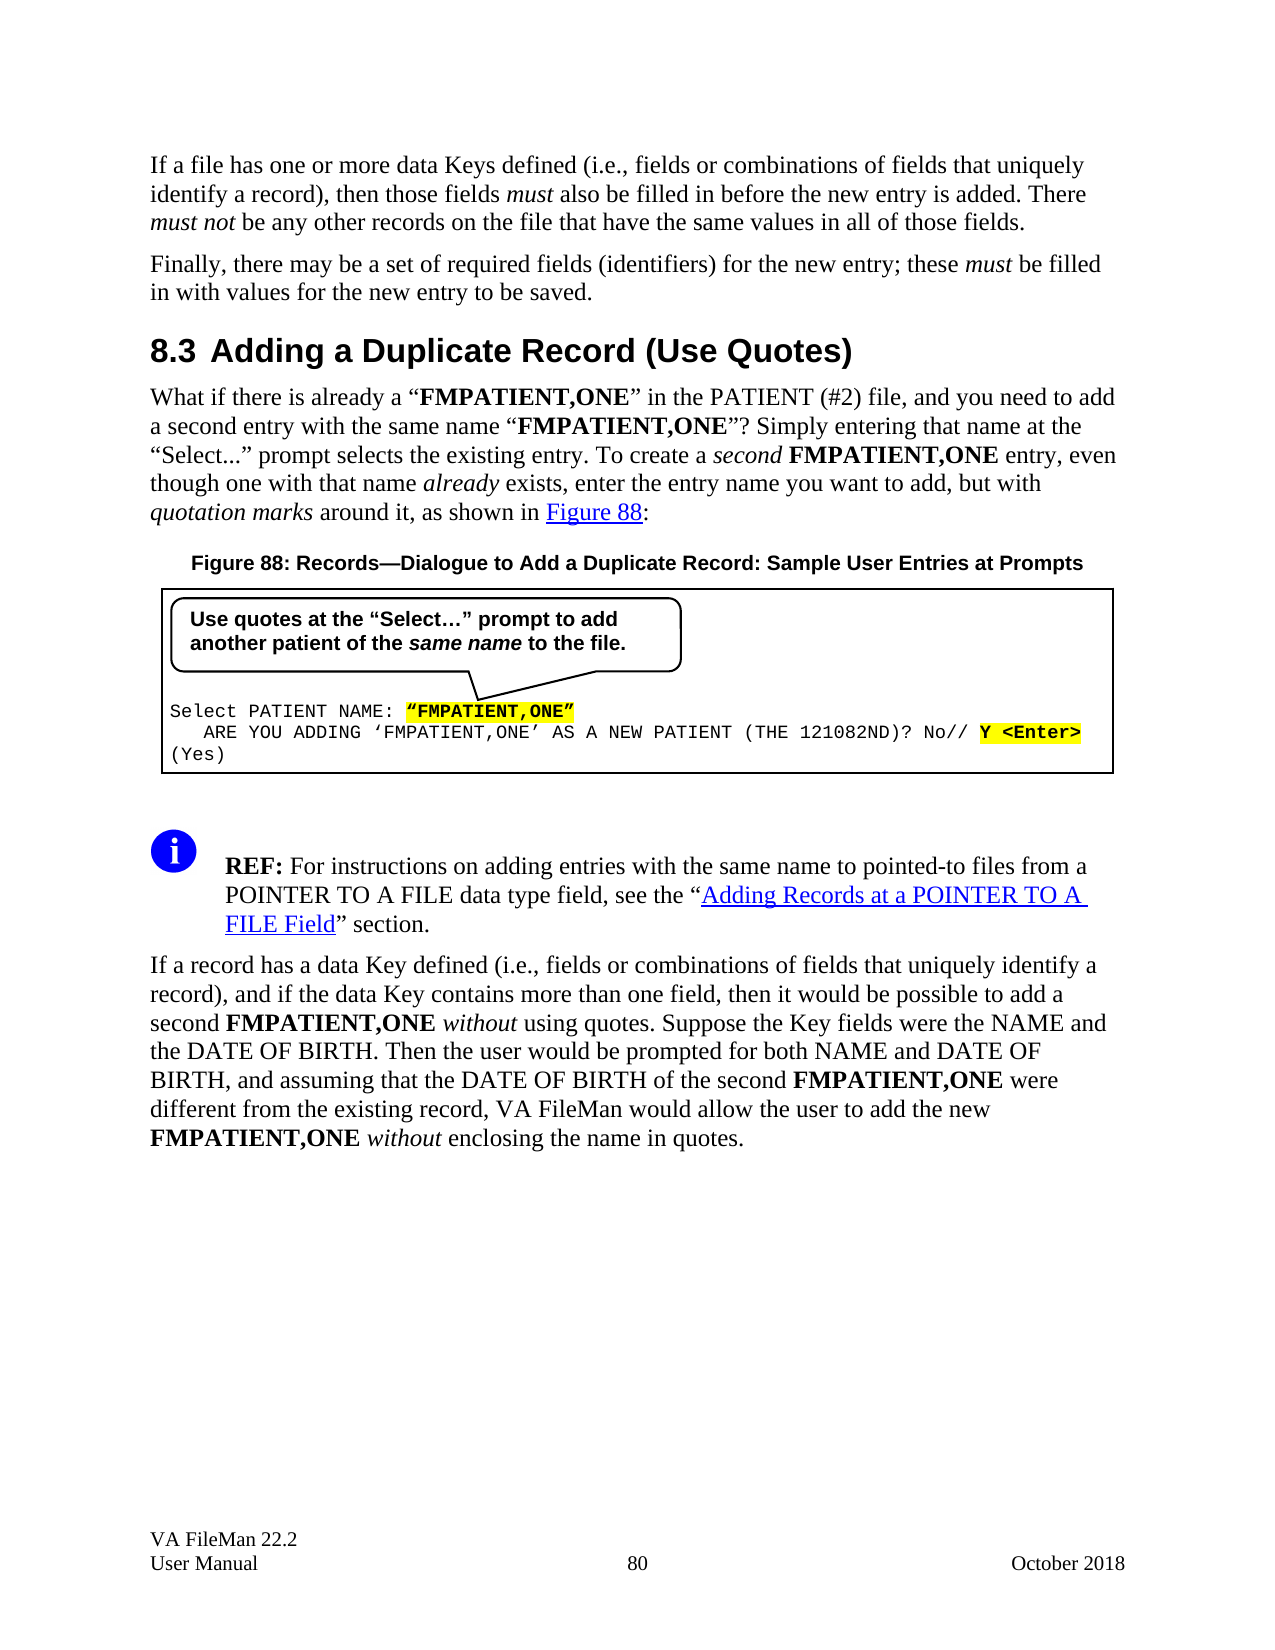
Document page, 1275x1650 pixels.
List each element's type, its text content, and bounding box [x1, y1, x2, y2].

text What if there is already a “FMPATIENT,ONE” in the PATIENT (#2) file, and you need to add a second entry with the same name “FMPATIENT,ONE”? Simply entering that name at the “Select...” prompt selects the existing entry. To create a second FMPATIENT,ONE entry, even though one with that name already exists, enter the entry name you want to add, but with quotation marks around it, as shown in Figure 88: [150, 382, 1125, 526]
text Use quotes at the “Select…” prompt to add another patient of the same name to the file. [190, 607, 662, 655]
subtitle Adding a Duplicate Record (Use Quotes) [150, 331, 1125, 370]
text Finally, there may be a set of required fields (identifiers) for the new entry; these must be filled in with values for the new entry to be saved. [150, 249, 1125, 306]
text Select PATIENT NAME: “FMPATIENT,ONE” [163, 694, 1112, 715]
text ARE YOU ADDING ‘FMPATIENT,ONE’ AS A NEW PATIENT (THE 121082ND)? No// Y <Enter> (Yes) [163, 715, 1112, 772]
text If a record has a data Key defined (i.e., fields or combinations of fields that uniquely identify a record), and if the data Key contains more than one field, then it would be possible to add a second FMPATIENT,ONE without using quotes. Suppose the Key fields were the NAME and the DATE OF BIRTH. Then the user would be prompted for both NAME and DATE OF BIRTH, and assuming that the DATE OF BIRTH of the second FMPATIENT,ONE were different from the existing record, VA FileMan would allow the user to add the new FMPATIENT,ONE without enclosing the name in quotes. [150, 950, 1125, 1151]
picture [150, 827, 197, 875]
text Figure 88: Records—Dialogue to Add a Duplicate Record: Sample User Entries at Prompts [150, 551, 1125, 575]
text If a file has one or more data Keys defined (i.e., fields or combinations of fields that uniquely identify a record), then those fields must also be filled in before the new entry is added. There must not be any other records on the file that have the same values in all of those fields. [150, 150, 1125, 236]
text REF: For instructions on adding entries with the same name to pointed-to files from a POINTER TO A FILE data type field, see the “Adding Records at a POINTER TO A FILE Field” section. [150, 828, 1125, 938]
